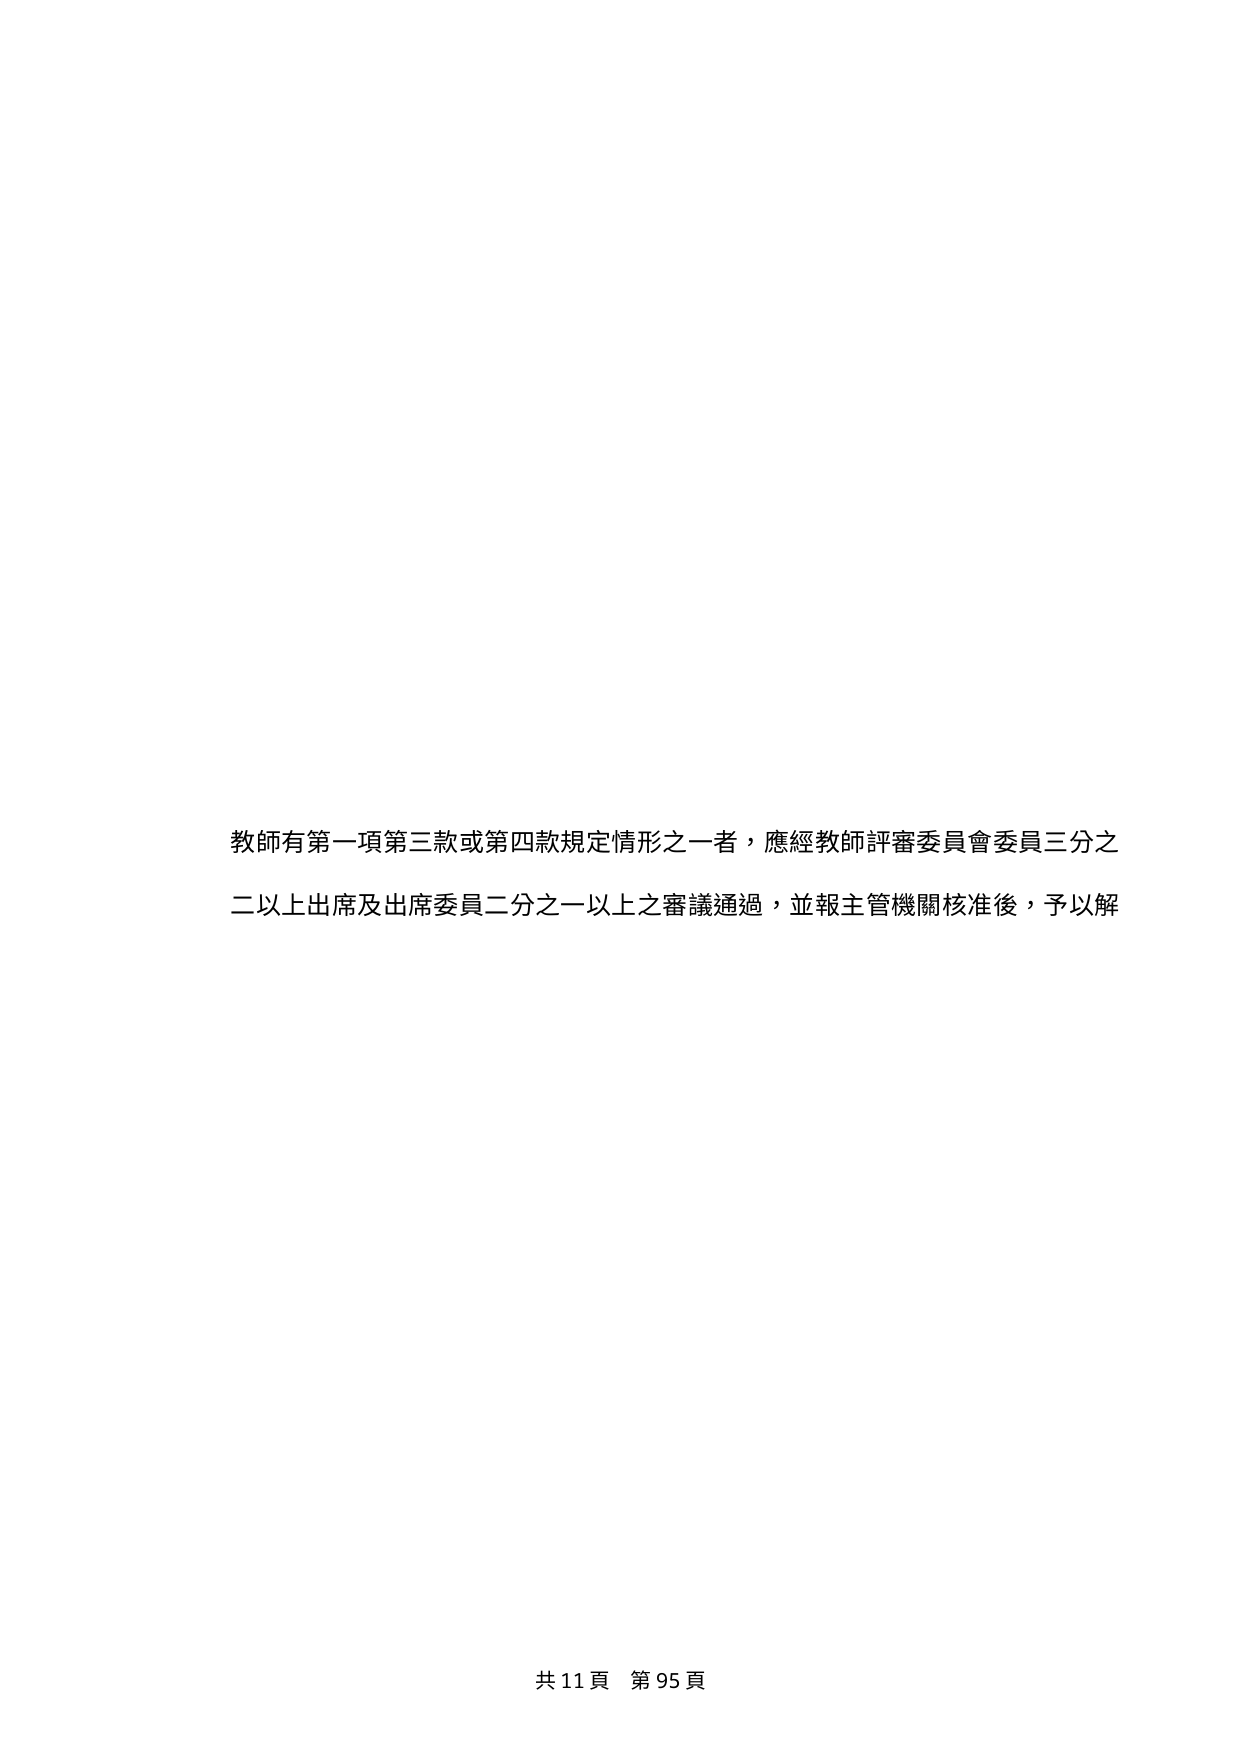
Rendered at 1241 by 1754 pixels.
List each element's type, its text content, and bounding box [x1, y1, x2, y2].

text 教師有第一項第三款或第四款規定情形之一者，應經教師評審委員會委員三分之二以上出席及出席委員二分之一以上之審議通過，並報主管機關核准後，予以解 [230, 799, 1122, 924]
